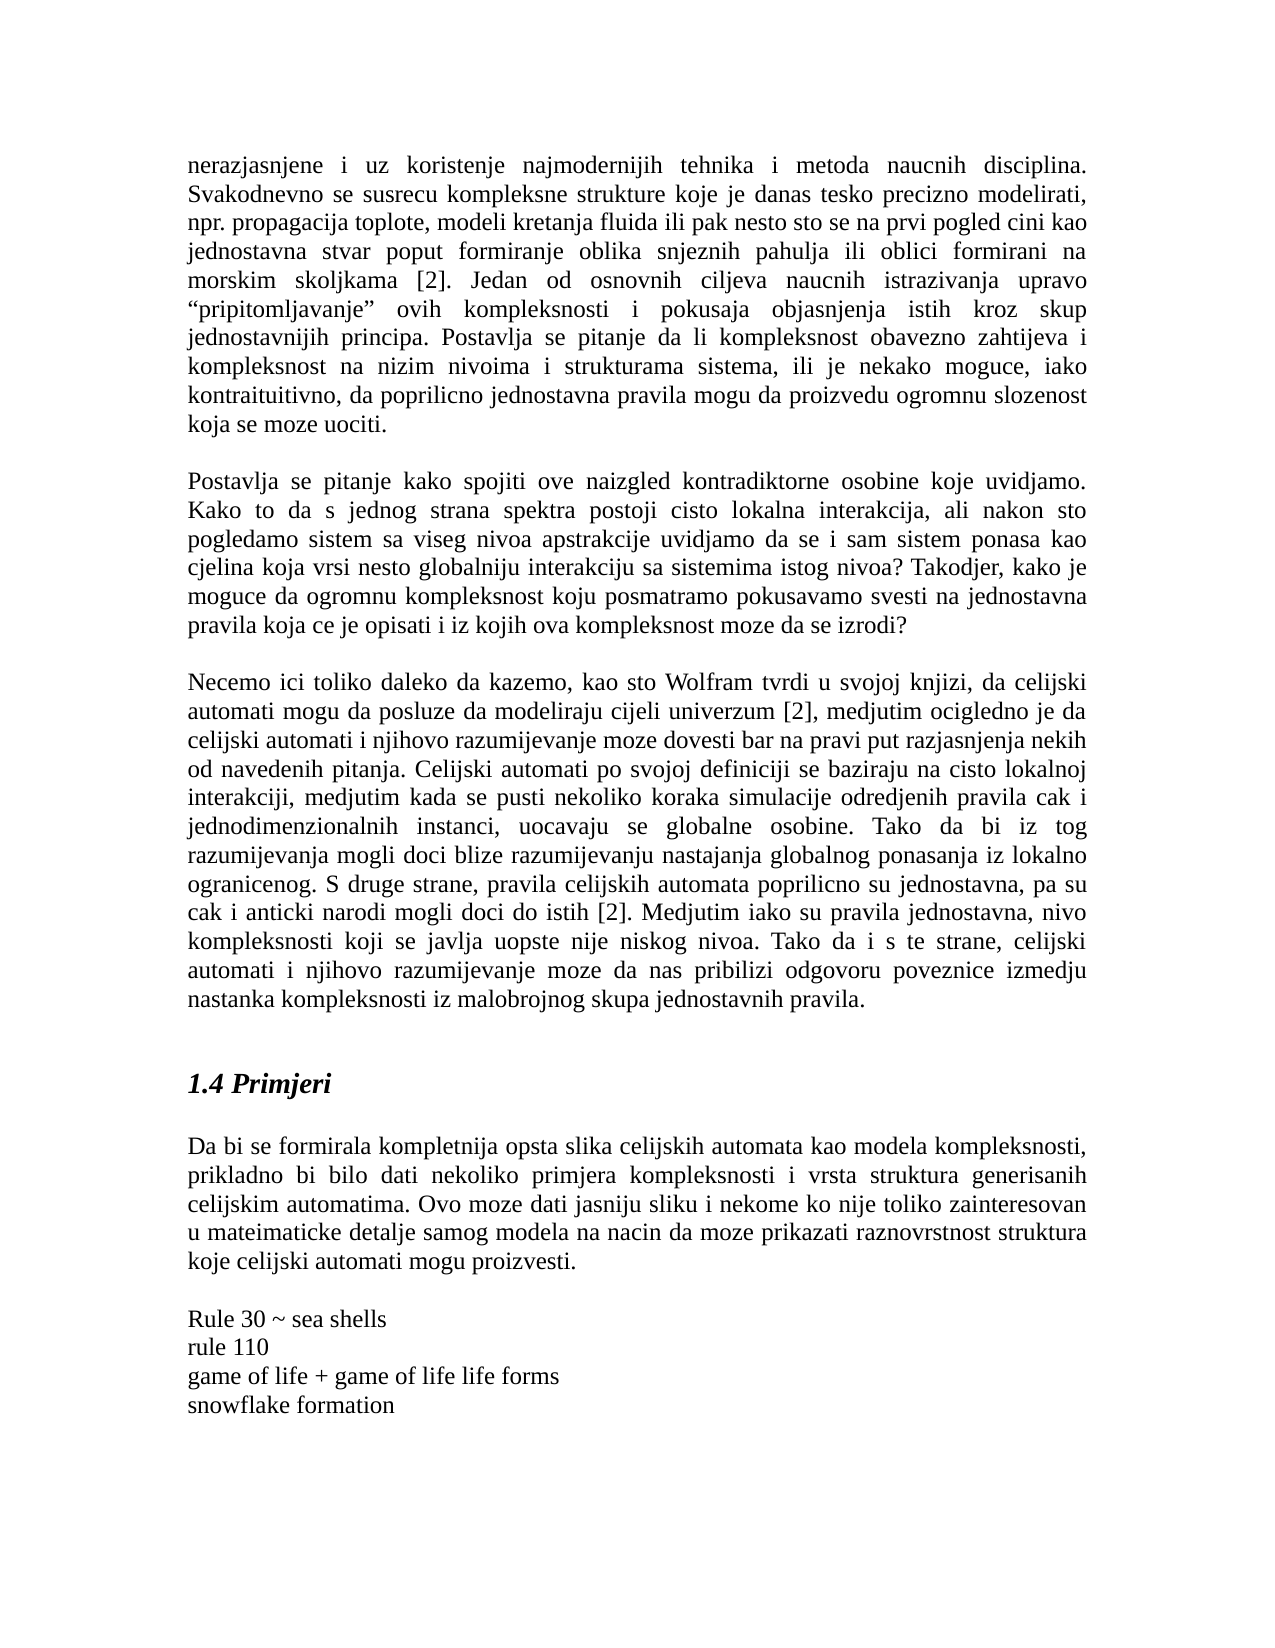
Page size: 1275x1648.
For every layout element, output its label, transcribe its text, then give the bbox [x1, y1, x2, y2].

text Rule 30 ~ sea shells [187, 1304, 1088, 1332]
text nerazjasnjene i uz koristenje najmodernijih tehnika i metoda naucnih disciplina. Svakodnevno se susrecu kompleksne strukture koje je danas tesko precizno modelirati, npr. propagacija toplote, modeli kretanja fluida ili pak nesto sto se na prvi pogled cini kao jednostavna stvar poput formiranje oblika snjeznih pahulja ili oblici formirani na morskim skoljkama [2]. Jedan od osnovnih ciljeva naucnih istrazivanja upravo “pripitomljavanje” ovih kompleksnosti i pokusaja objasnjenja istih kroz skup jednostavnijih principa. Postavlja se pitanje da li kompleksnost obavezno zahtijeva i kompleksnost na nizim nivoima i strukturama sistema, ili je nekako moguce, iako kontraituitivno, da poprilicno jednostavna pravila mogu da proizvedu ogromnu slozenost koja se moze uociti. [187, 150, 1088, 437]
text game of life + game of life life forms [187, 1361, 1088, 1390]
text Postavlja se pitanje kako spojiti ove naizgled kontradiktorne osobine koje uvidjamo. Kako to da s jednog strana spektra postoji cisto lokalna interakcija, ali nakon sto pogledamo sistem sa viseg nivoa apstrakcije uvidjamo da se i sam sistem ponasa kao cjelina koja vrsi nesto globalniju interakciju sa sistemima istog nivoa? Takodjer, kako je moguce da ogromnu kompleksnost koju posmatramo pokusavamo svesti na jednostavna pravila koja ce je opisati i iz kojih ova kompleksnost moze da se izrodi? [187, 466, 1088, 639]
text Necemo ici toliko daleko da kazemo, kao sto Wolfram tvrdi u svojoj knjizi, da celijski automati mogu da posluze da modeliraju cijeli univerzum [2], medjutim ocigledno je da celijski automati i njihovo razumijevanje moze dovesti bar na pravi put razjasnjenja nekih od navedenih pitanja. Celijski automati po svojoj definiciji se baziraju na cisto lokalnoj interakciji, medjutim kada se pusti nekoliko koraka simulacije odredjenih pravila cak i jednodimenzionalnih instanci, uocavaju se globalne osobine. Tako da bi iz tog razumijevanja mogli doci blize razumijevanju nastajanja globalnog ponasanja iz lokalno ogranicenog. S druge strane, pravila celijskih automata poprilicno su jednostavna, pa su cak i anticki narodi mogli doci do istih [2]. Medjutim iako su pravila jednostavna, nivo kompleksnosti koji se javlja uopste nije niskog nivoa. Tako da i s te strane, celijski automati i njihovo razumijevanje moze da nas pribilizi odgovoru poveznice izmedju nastanka kompleksnosti iz malobrojnog skupa jednostavnih pravila. [187, 667, 1088, 1012]
text snowflake formation [187, 1390, 1088, 1419]
text Da bi se formirala kompletnija opsta slika celijskih automata kao modela kompleksnosti, prikladno bi bilo dati nekoliko primjera kompleksnosti i vrsta struktura generisanih celijskim automatima. Ovo moze dati jasniju sliku i nekome ko nije toliko zainteresovan u mateimaticke detalje samog modela na nacin da moze prikazati raznovrstnost struktura koje celijski automati mogu proizvesti. [187, 1131, 1088, 1275]
text rule 110 [187, 1332, 1088, 1361]
subtitle 1.4 Primjeri [187, 1066, 1088, 1100]
